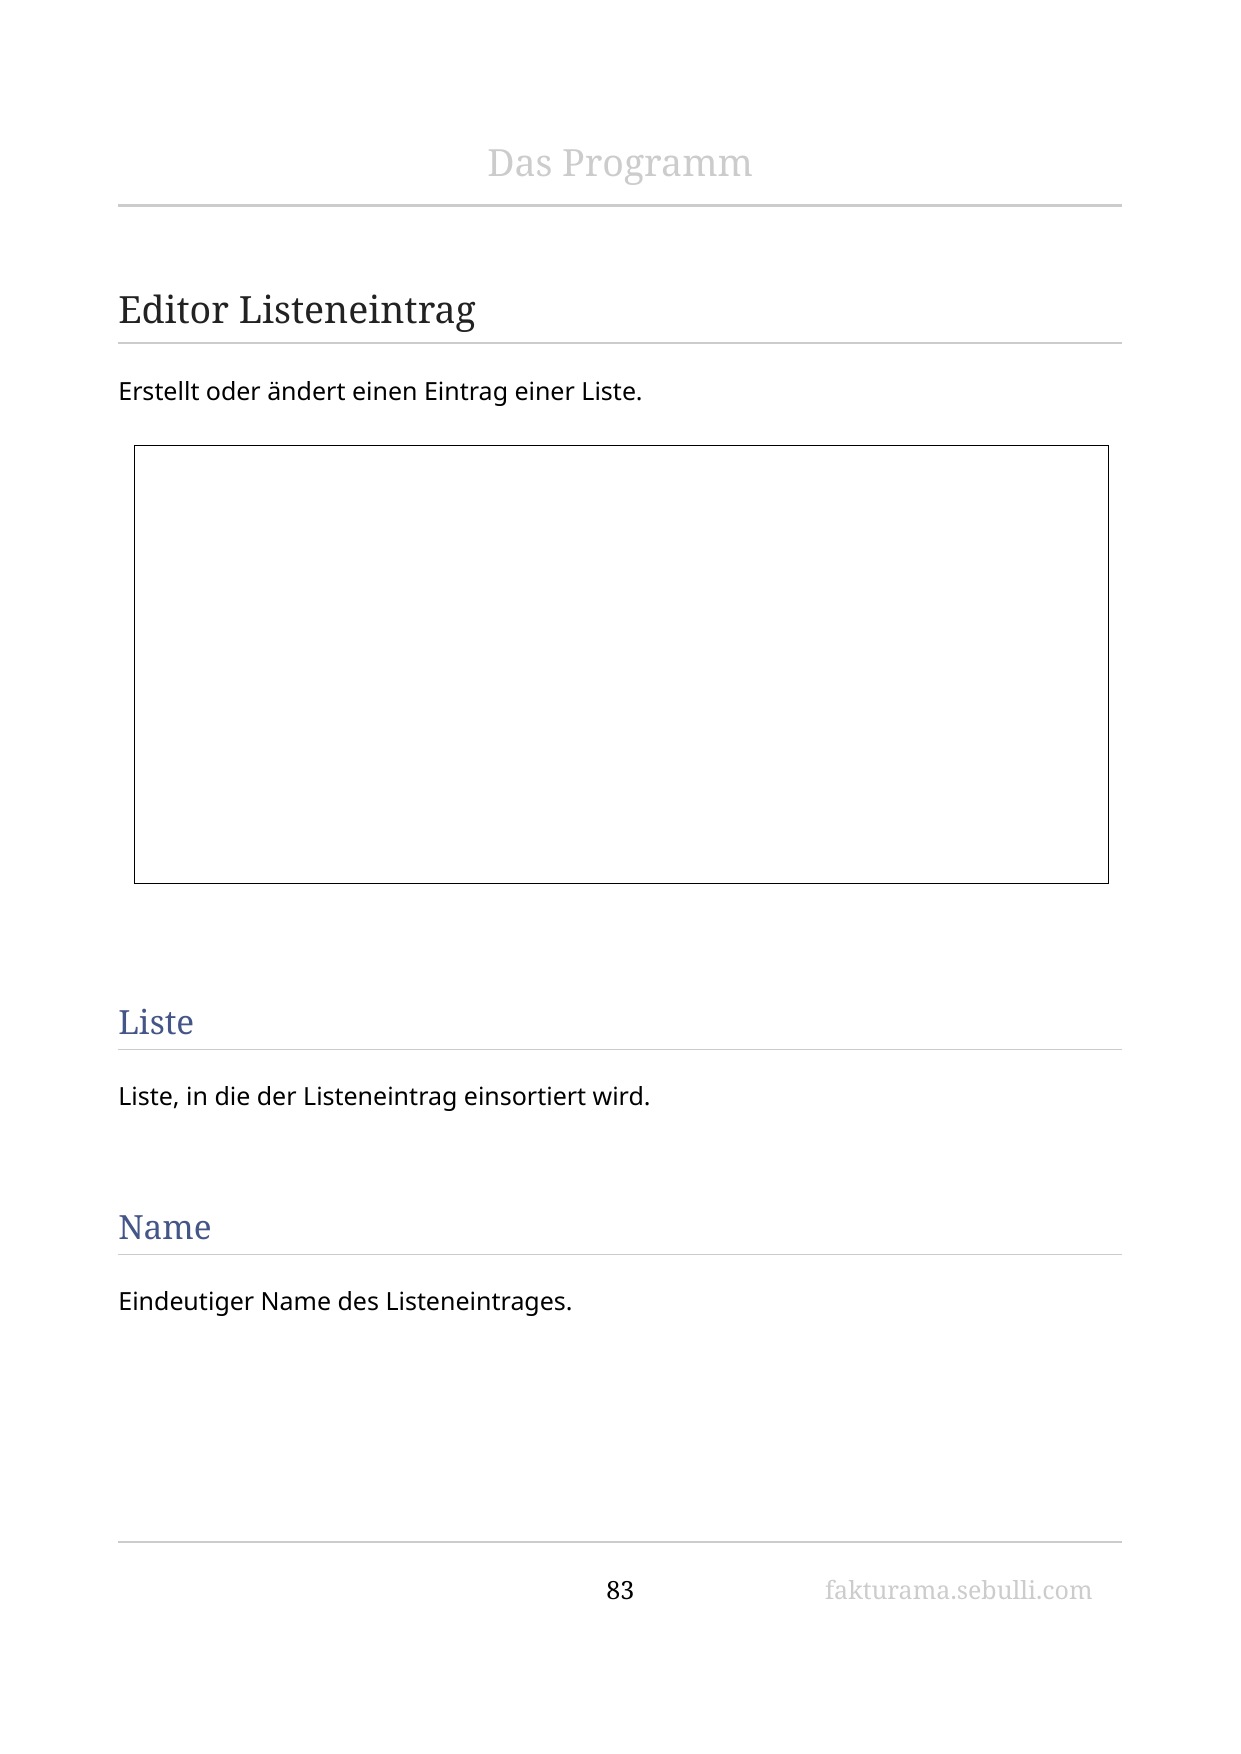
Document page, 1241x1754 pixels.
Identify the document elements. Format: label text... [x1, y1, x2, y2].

subtitle Editor Listeneintrag [118, 283, 1122, 342]
subtitle Liste [118, 998, 1122, 1049]
text Erstellt oder ändert einen Eintrag einer Liste. [118, 373, 1122, 407]
text Eindeutiger Name des Listeneintrages. [118, 1284, 1122, 1318]
subtitle Name [118, 1204, 1122, 1254]
text Liste, in die der Listeneintrag einsortiert wird. [118, 1078, 1122, 1112]
